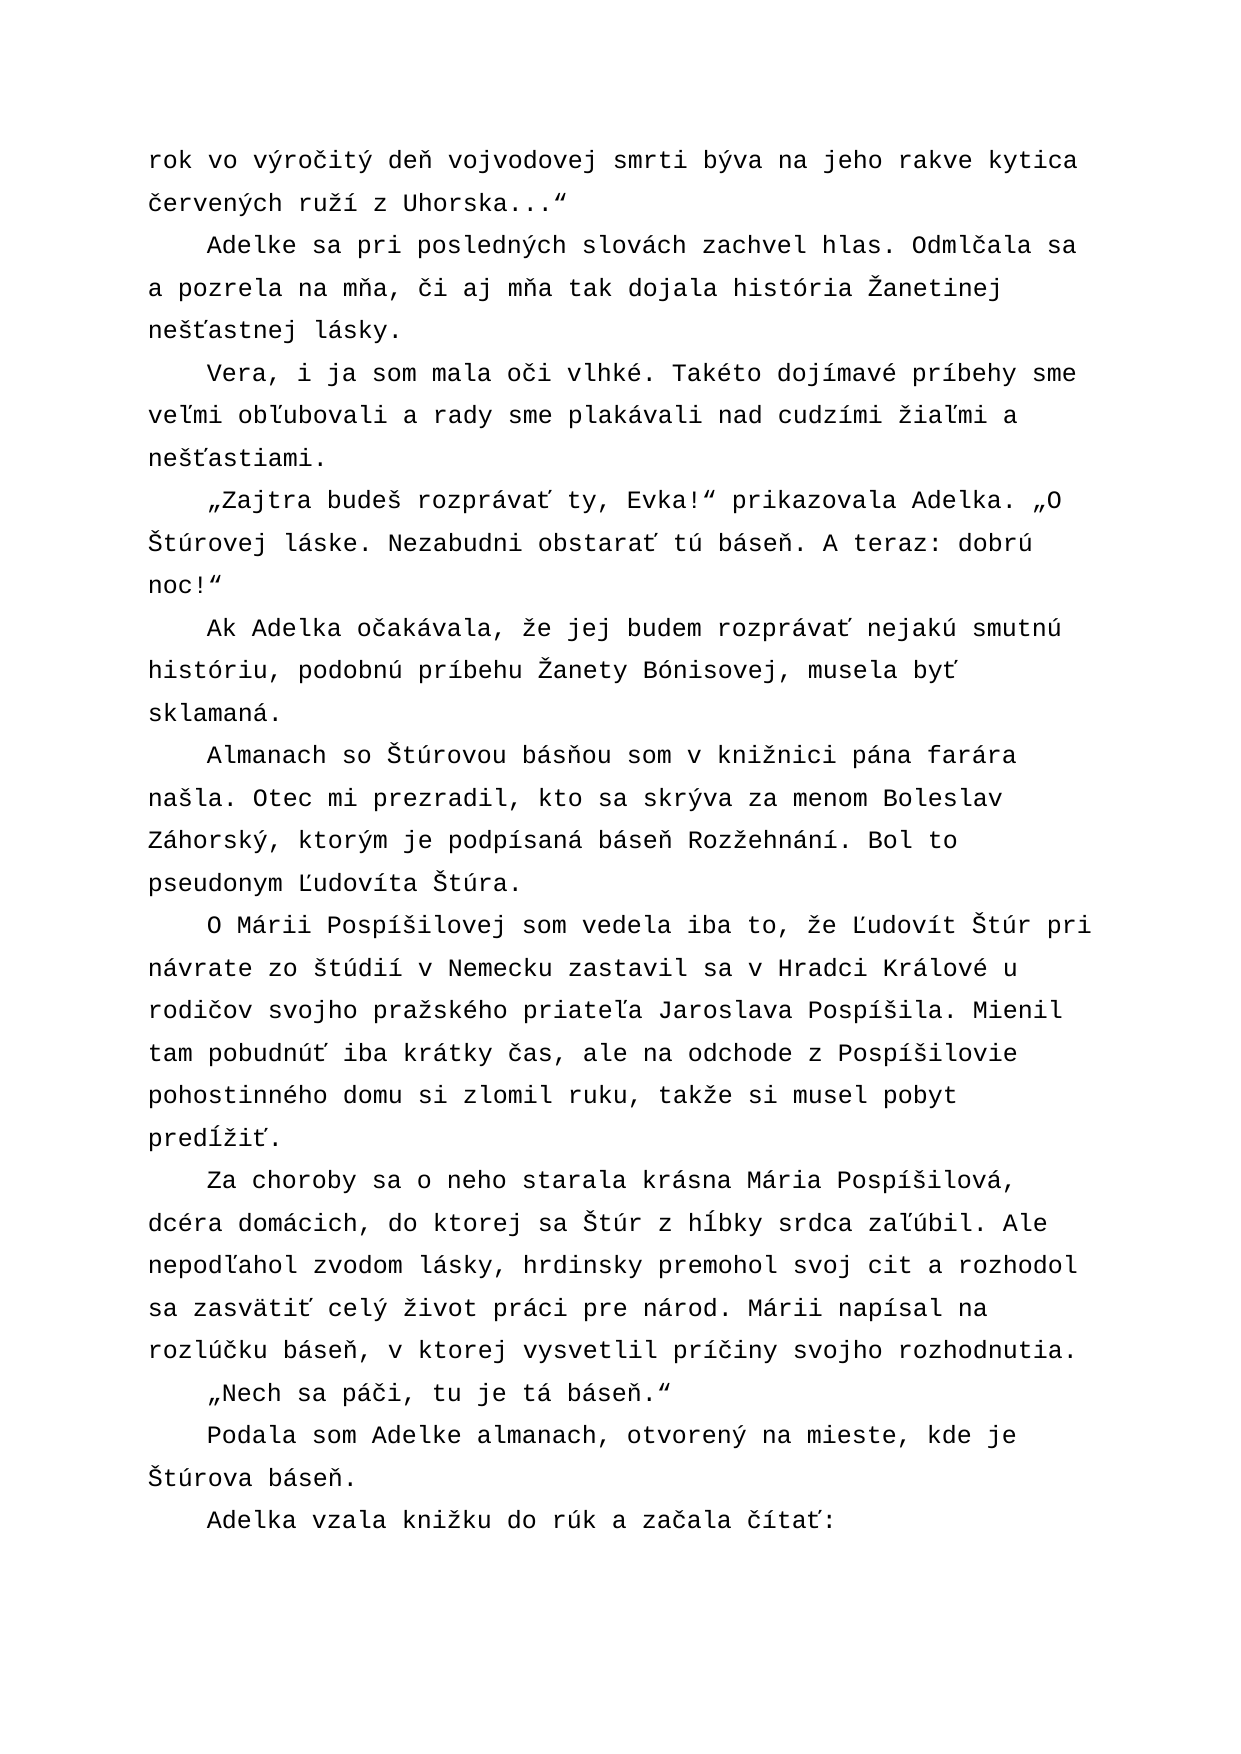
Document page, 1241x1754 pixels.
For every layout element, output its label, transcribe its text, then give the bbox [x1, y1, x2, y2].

text Adelke sa pri posledných slovách zachvel hlas. Odmlčala sa a pozrela na mňa, či aj mňa tak dojala história Žanetinej nešťastnej lásky. [148, 233, 1093, 346]
text Vera, i ja som mala oči vlhké. Takéto dojímavé príbehy sme veľmi obľubovali a rady sme plakávali nad cudzími žiaľmi a nešťastiami. [148, 360, 1093, 473]
text „Zajtra budeš rozprávať ty, Evka!“ prikazovala Adelka. „O Štúrovej láske. Nezabudni obstarať tú báseň. A teraz: dobrú noc!“ [148, 488, 1093, 601]
text Adelka vzala knižku do rúk a začala čítať: [148, 1508, 1093, 1536]
text Podala som Adelke almanach, otvorený na mieste, kde je Štúrova báseň. [148, 1423, 1093, 1493]
text Almanach so Štúrovou básňou som v knižnici pána farára našla. Otec mi prezradil, kto sa skrýva za menom Boleslav Záhorský, ktorým je podpísaná báseň Rozžehnání. Bol to pseudonym Ľudovíta Štúra. [148, 743, 1093, 898]
text Za choroby sa o neho starala krásna Mária Pospíšilová, dcéra domácich, do ktorej sa Štúr z hĺbky srdca zaľúbil. Ale nepodľahol zvodom lásky, hrdinsky premohol svoj cit a rozhodol sa zasvätiť celý život práci pre národ. Márii napísal na rozlúčku báseň, v ktorej vysvetlil príčiny svojho rozhodnutia. [148, 1168, 1093, 1366]
text O Márii Pospíšilovej som vedela iba to, že Ľudovít Štúr pri návrate zo štúdií v Nemecku zastavil sa v Hradci Králové u rodičov svojho pražského priateľa Jaroslava Pospíšila. Mienil tam pobudnúť iba krátky čas, ale na odchode z Pospíšilovie pohostinného domu si zlomil ruku, takže si musel pobyt predĺžiť. [148, 913, 1093, 1153]
text rok vo výročitý deň vojvodovej smrti býva na jeho rakve kytica červených ruží z Uhorska...“ [148, 148, 1093, 218]
text Ak Adelka očakávala, že jej budem rozprávať nejakú smutnú históriu, podobnú príbehu Žanety Bónisovej, musela byť sklamaná. [148, 615, 1093, 728]
text „Nech sa páči, tu je tá báseň.“ [148, 1380, 1093, 1408]
